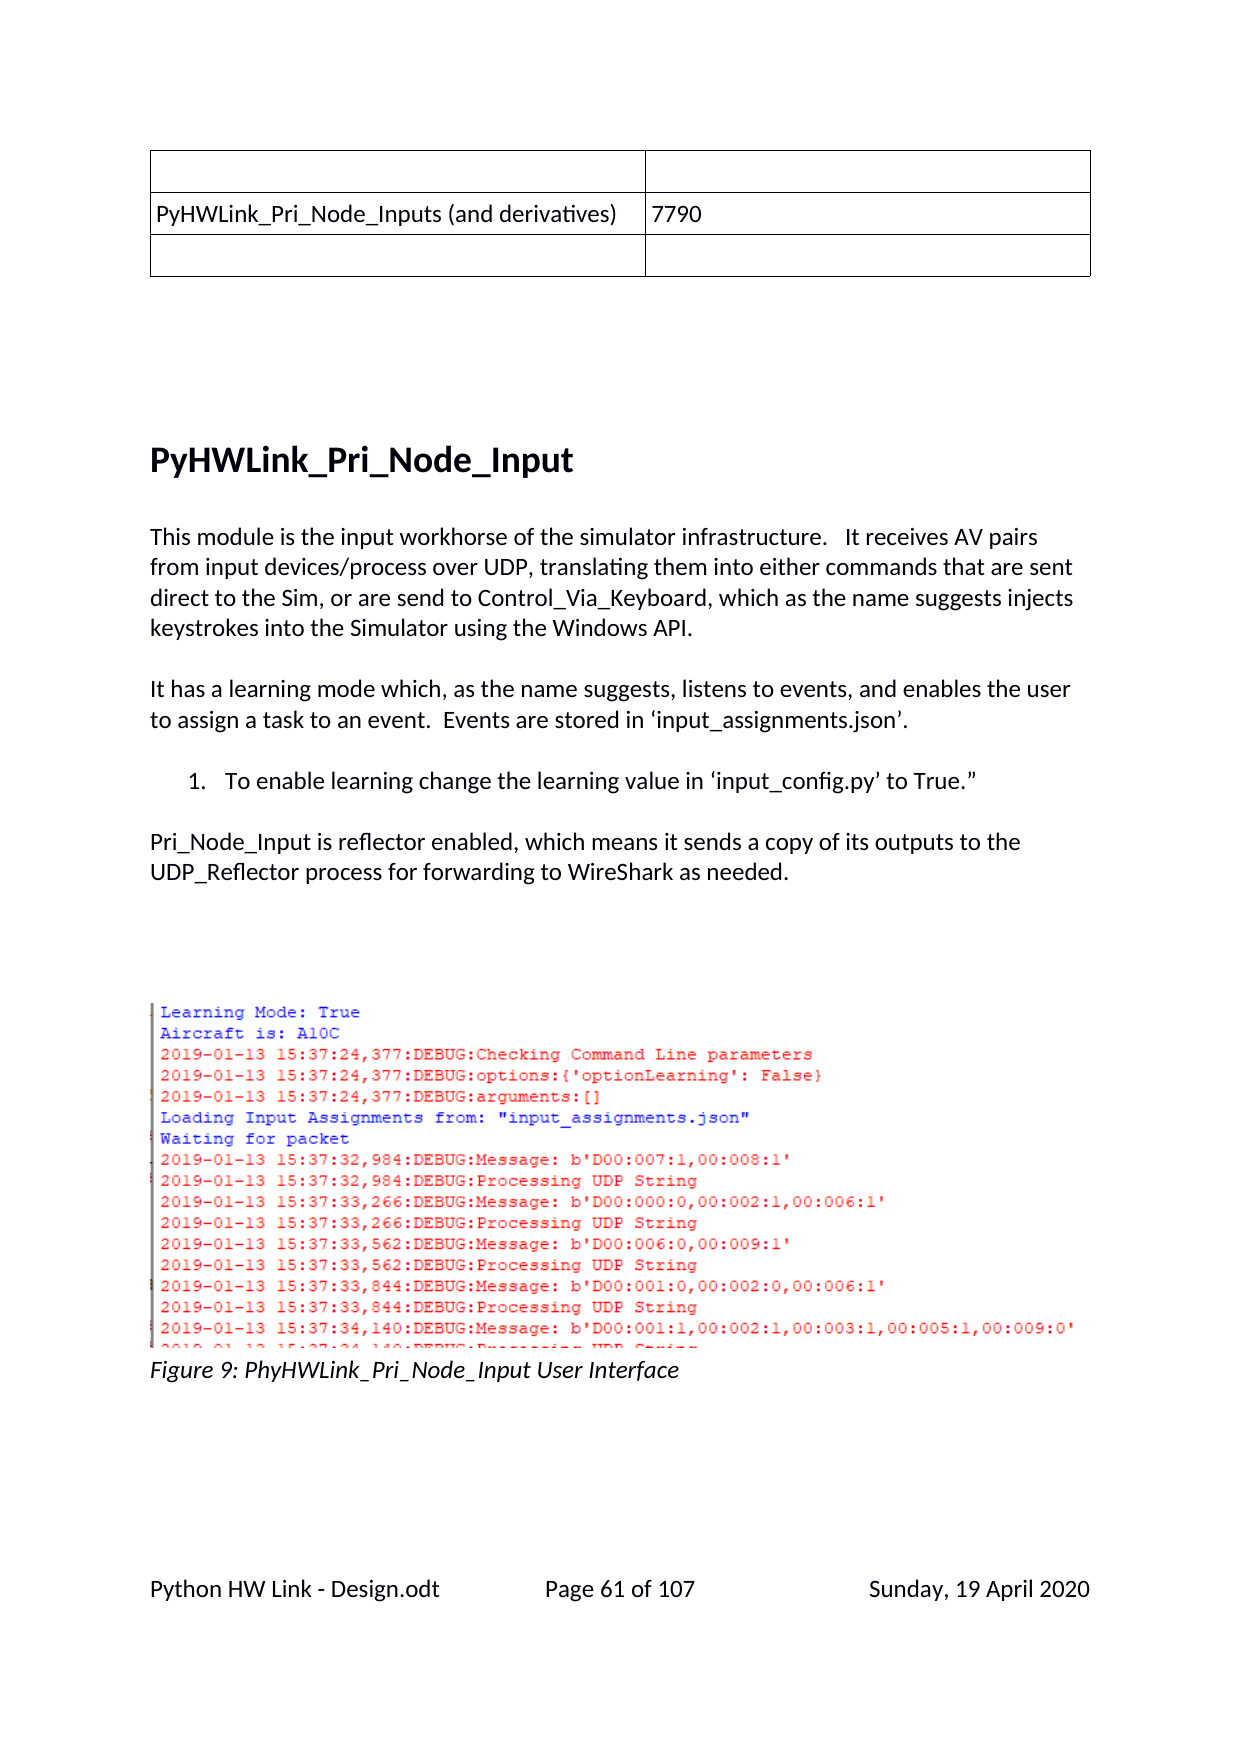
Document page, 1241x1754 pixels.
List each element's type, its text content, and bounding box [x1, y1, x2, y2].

table_cell [151, 151, 645, 192]
text It has a learning mode which, as the name suggests, listens to events, and enables the user to assign a task to an event. Events are stored in ‘input_assignments.json’. [150, 673, 1090, 734]
table_cell 7790 [646, 193, 1090, 234]
text This module is the input workhorse of the simulator infrastructure. It receives AV pairs from input devices/process over UDP, translating them into either commands that are sent direct to the Sim, or are send to Control_Via_Keyboard, which as the name suggests injects keystrokes into the Simulator using the Windows API. [150, 521, 1090, 643]
table_cell [646, 151, 1090, 192]
table_cell [151, 235, 645, 276]
table_cell PyHWLink_Pri_Node_Inputs (and derivatives) [151, 193, 645, 234]
picture [150, 1003, 1091, 1348]
table_cell [646, 235, 1090, 276]
list To enable learning change the learning value in ‘input_config.py’ to True.” [187, 765, 1090, 795]
subtitle PyHWLink_Pri_Node_Input [150, 436, 1090, 482]
text Figure 9: PhyHWLink_Pri_Node_Input User Interface [150, 1348, 1090, 1385]
text Pri_Node_Input is reflector enabled, which means it sends a copy of its outputs to the UDP_Reflector process for forwarding to WireShark as needed. [150, 826, 1090, 887]
